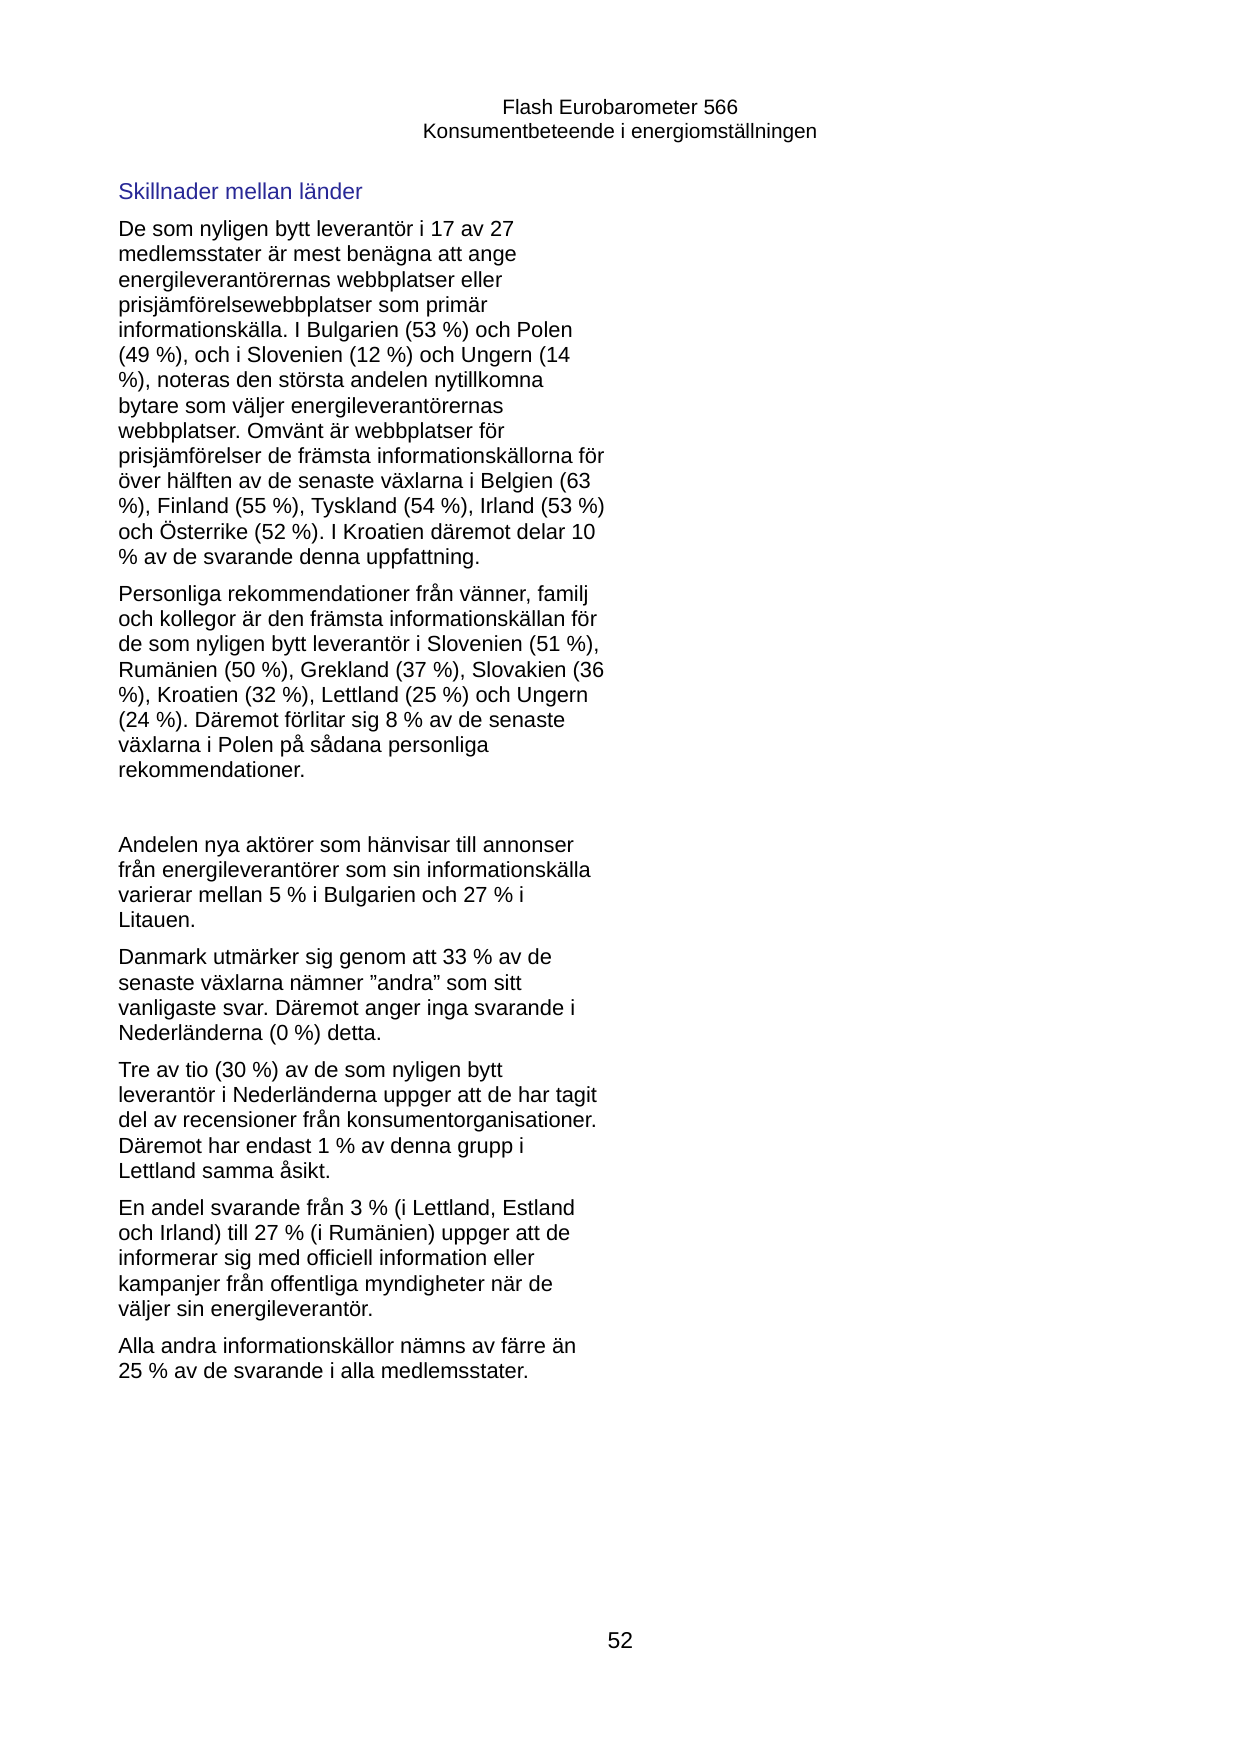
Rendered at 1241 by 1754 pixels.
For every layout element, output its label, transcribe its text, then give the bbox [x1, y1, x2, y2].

text Skillnader mellan länder [118, 178, 605, 204]
text En andel svarande från 3 % (i Lettland, Estland och Irland) till 27 % (i Rumänien) uppger att de informerar sig med officiell information eller kampanjer från offentliga myndigheter när de väljer sin energileverantör. [118, 1195, 605, 1321]
text Personliga rekommendationer från vänner, familj och kollegor är den främsta informationskällan för de som nyligen bytt leverantör i Slovenien (51 %), Rumänien (50 %), Grekland (37 %), Slovakien (36 %), Kroatien (32 %), Lettland (25 %) och Ungern (24 %). Däremot förlitar sig 8 % av de senaste växlarna i Polen på sådana personliga rekommendationer. [118, 581, 605, 782]
text Alla andra informationskällor nämns av färre än 25 % av de svarande i alla medlemsstater. [118, 1333, 605, 1383]
text Danmark utmärker sig genom att 33 % av de senaste växlarna nämner ”andra” som sitt vanligaste svar. Däremot anger inga svarande i Nederländerna (0 %) detta. [118, 944, 605, 1045]
text Andelen nya aktörer som hänvisar till annonser från energileverantörer som sin informationskälla varierar mellan 5 % i Bulgarien och 27 % i Litauen. [118, 831, 605, 932]
text Tre av tio (30 %) av de som nyligen bytt leverantör i Nederländerna uppger att de har tagit del av recensioner från konsumentorganisationer. Däremot har endast 1 % av denna grupp i Lettland samma åsikt. [118, 1057, 605, 1183]
text De som nyligen bytt leverantör i 17 av 27 medlemsstater är mest benägna att ange energileverantörernas webbplatser eller prisjämförelsewebbplatser som primär informationskälla. I Bulgarien (53 %) och Polen (49 %), och i Slovenien (12 %) och Ungern (14 %), noteras den största andelen nytillkomna bytare som väljer energileverantörernas webbplatser. Omvänt är webbplatser för prisjämförelser de främsta informationskällorna för över hälften av de senaste växlarna i Belgien (63 %), Finland (55 %), Tyskland (54 %), Irland (53 %) och Österrike (52 %). I Kroatien däremot delar 10 % av de svarande denna uppfattning. [118, 216, 605, 569]
